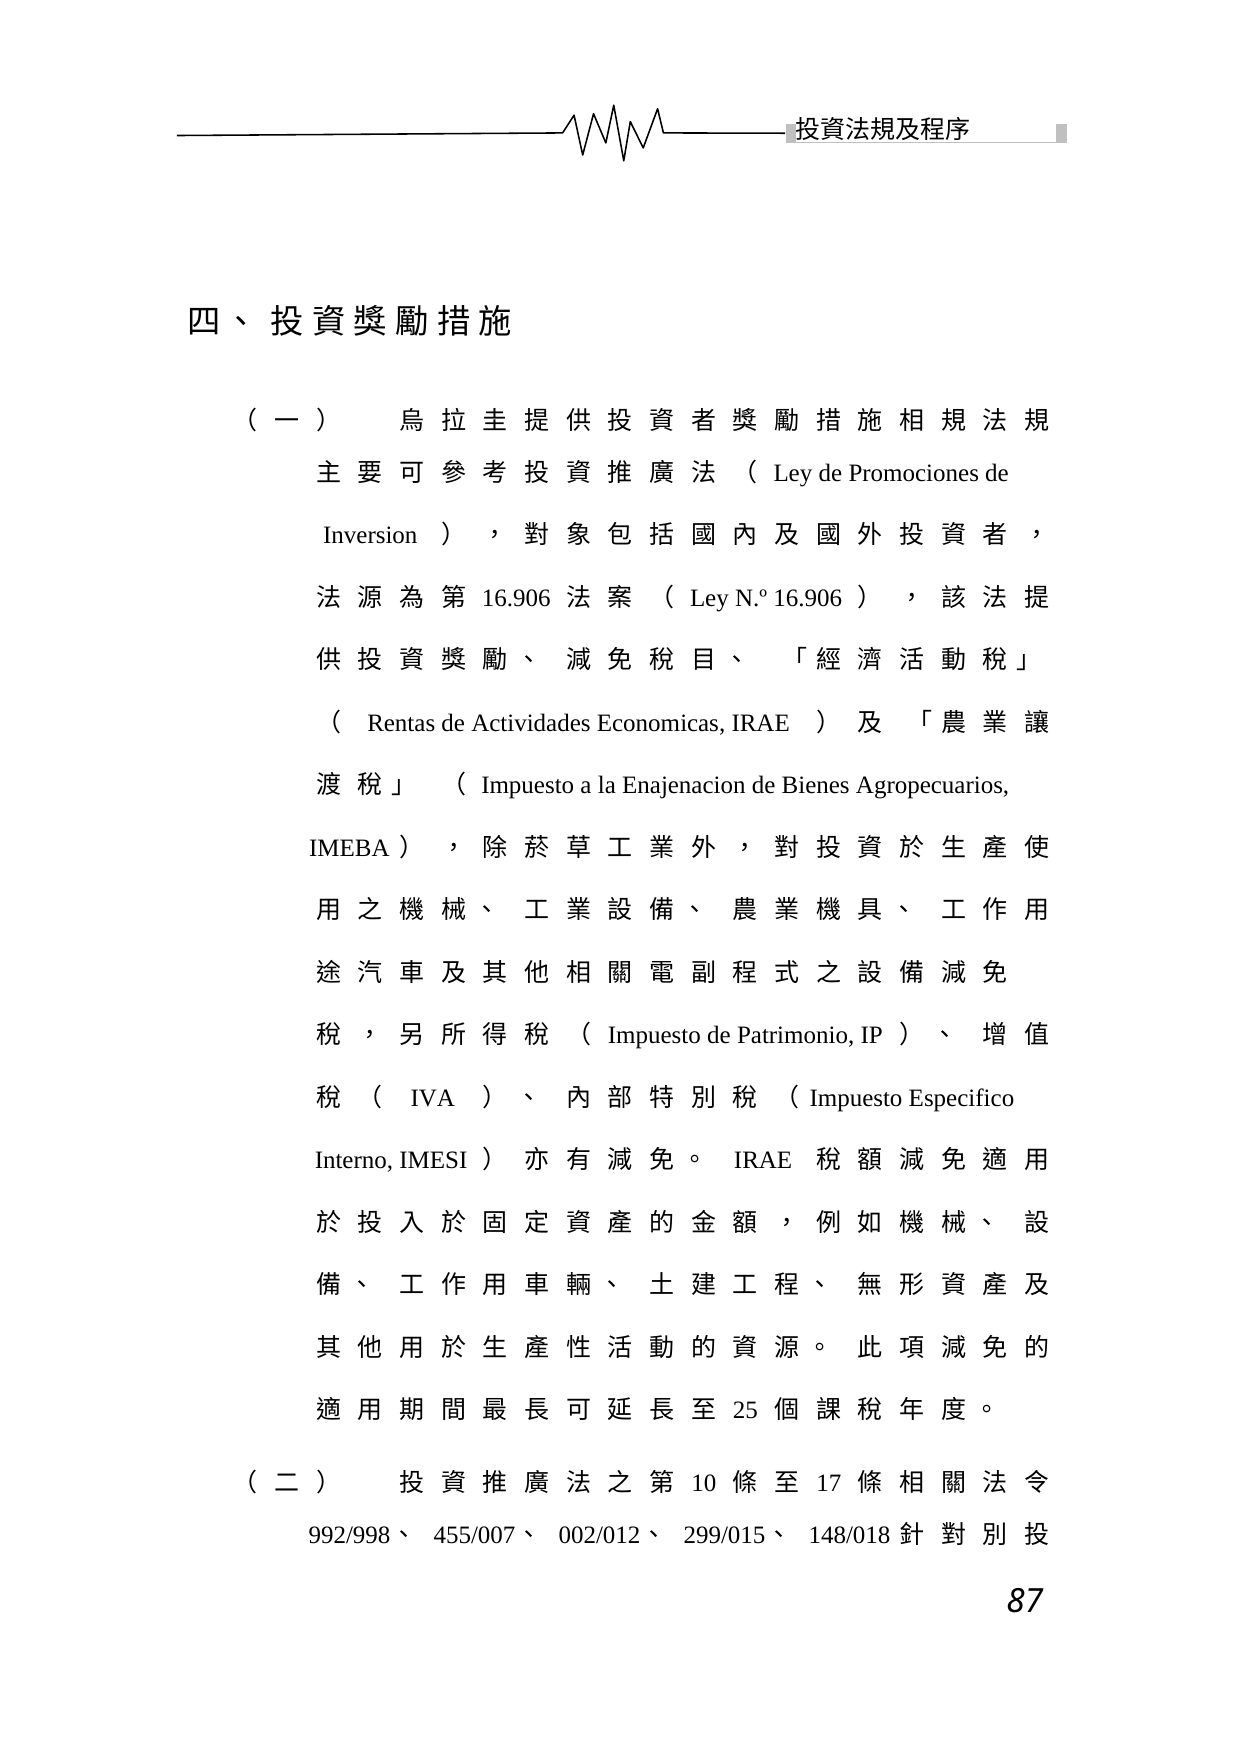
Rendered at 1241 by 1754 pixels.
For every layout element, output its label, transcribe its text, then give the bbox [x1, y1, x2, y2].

text （一） 烏拉圭提供投資者獎勵措施相規法規主要可參考投資推廣法（Ley de Promociones de Inversion），對象包括國內及國外投資者，法源為第16.906法案（Ley N.º 16.906），該法提供投資獎勵、減免稅目、「經濟活動稅」（Rentas de Actividades Economicas, IRAE）及「農業讓渡稅」（Impuesto a la Enajenacion de Bienes Agropecuarios, IMEBA），除菸草工業外，對投資於生產使用之機械、工業設備、農業機具、工作用途汽車及其他相關電副程式之設備減免稅，另所得稅（Impuesto de Patrimonio, IP）、增值稅（IVA）、內部特別稅（Impuesto Especifico Interno, IMESI）亦有減免。IRAE 稅額減免適用於投入於固定資產的金額，例如機械、設備、工作用車輛、土建工程、無形資產及其他用於生產性活動的資源。此項減免的適用期間最長可延長至25個課稅年度。 [207, 366, 1058, 1429]
text 四、投資獎勵措施 [183, 277, 1058, 339]
text （二） 投資推廣法之第10條至17條相關法令992/998、455/007、002/012、299/015、148/018針對別投 [207, 1429, 1058, 1554]
